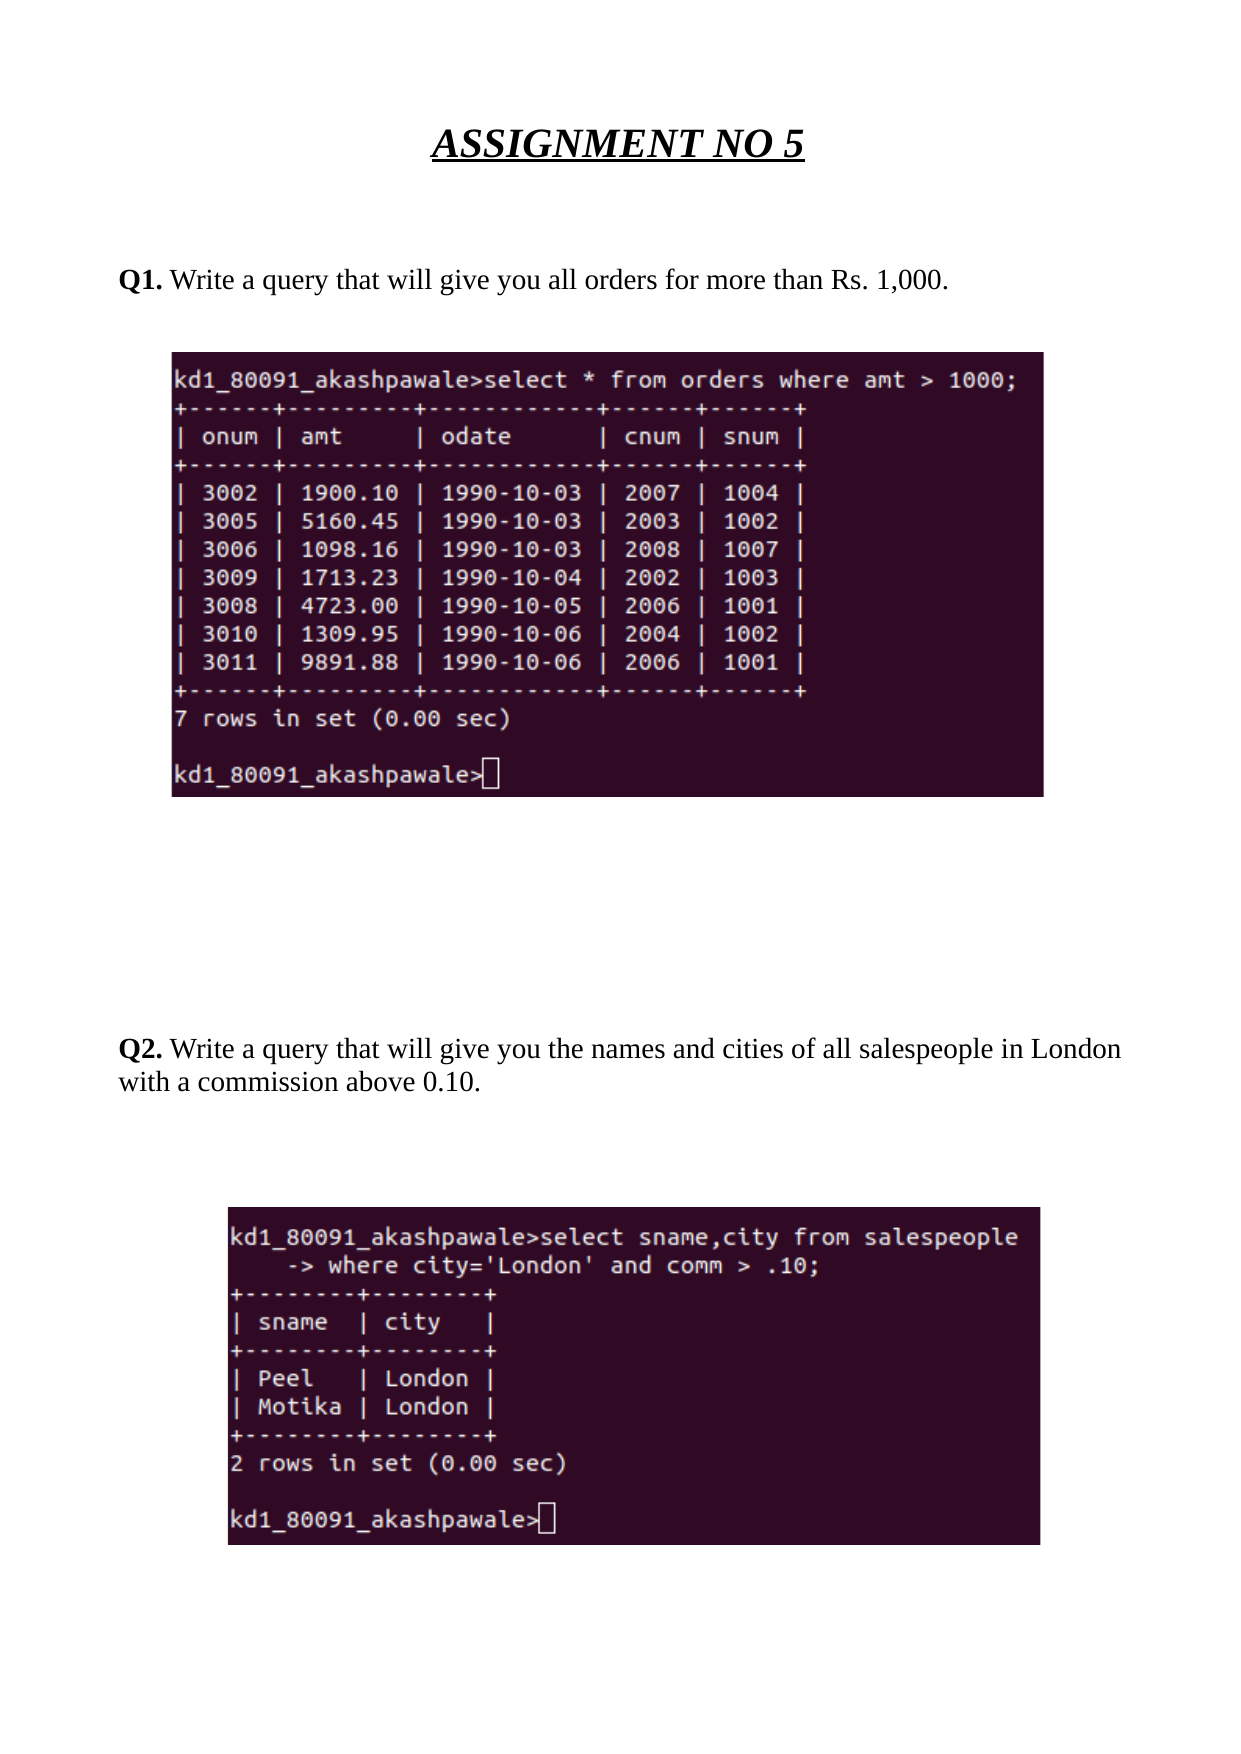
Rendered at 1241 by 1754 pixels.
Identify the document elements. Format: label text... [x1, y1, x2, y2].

text Q1. Write a query that will give you all orders for more than Rs. 1,000. [118, 262, 1122, 295]
picture [171, 352, 1044, 797]
text Q2. Write a query that will give you the names and cities of all salespeople in London with a commission above 0.10. [118, 1031, 1122, 1098]
picture [227, 1207, 1041, 1545]
text ASSIGNMENT NO 5 [118, 118, 1122, 166]
